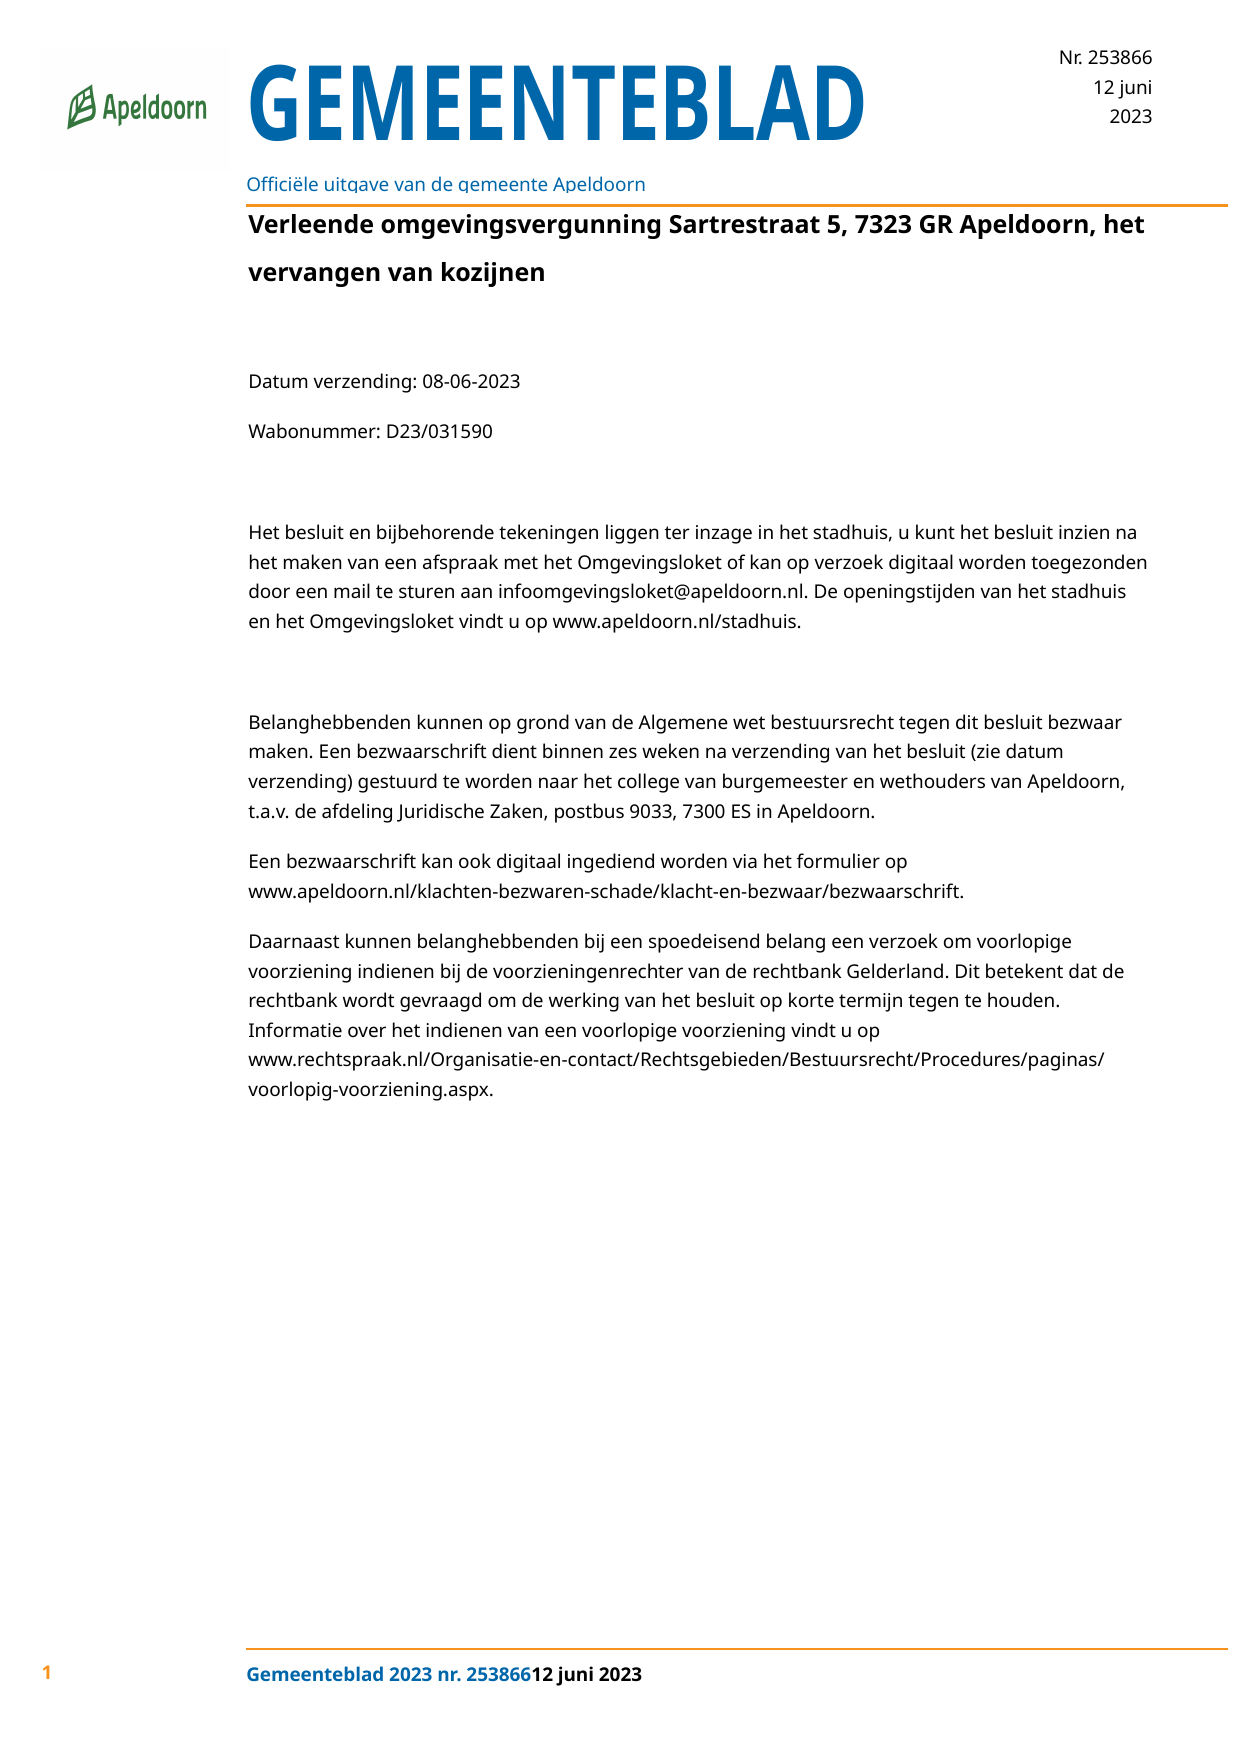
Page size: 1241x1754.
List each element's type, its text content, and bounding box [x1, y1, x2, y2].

text Verleende omgevingsvergunning Sartrestraat 5, 7323 GR Apeldoorn, het vervangen van kozijnen [248, 207, 1152, 288]
text Daarnaast kunnen belanghebbenden bij een spoedeisend belang een verzoek om voorlopige voorziening indienen bij de voorzieningenrechter van de rechtbank Gelderland. Dit betekent dat de rechtbank wordt gevraagd om de werking van het besluit op korte termijn tegen te houden. Informatie over het indienen van een voorlopige voorziening vindt u op www.rechtspraak.nl/Organisatie-en-contact/Rechtsgebieden/Bestuursrecht/Procedures/paginas/voorlopig-voorziening.aspx. [248, 928, 1152, 1102]
text Belanghebbenden kunnen op grond van de Algemene wet bestuursrecht tegen dit besluit bezwaar maken. Een bezwaarschrift dient binnen zes weken na verzending van het besluit (zie datum verzending) gestuurd te worden naar het college van burgemeester en wethouders van Apeldoorn, t.a.v. de afdeling Juridische Zaken, postbus 9033, 7300 ES in Apeldoorn. [248, 709, 1152, 824]
text Datum verzending: 08-06-2023 [248, 368, 1152, 394]
picture [41, 47, 231, 172]
text Het besluit en bijbehorende tekeningen liggen ter inzage in het stadhuis, u kunt het besluit inzien na het maken van een afspraak met het Omgevingsloket of kan op verzoek digitaal worden toegezonden door een mail te sturen aan infoomgevingsloket@apeldoorn.nl. De openingstijden van het stadhuis en het Omgevingsloket vindt u op www.apeldoorn.nl/stadhuis. [248, 519, 1152, 634]
text Een bezwaarschrift kan ook digitaal ingediend worden via het formulier op www.apeldoorn.nl/klachten-bezwaren-schade/klacht-en-bezwaar/bezwaarschrift. [248, 848, 1152, 904]
text Wabonummer: D23/031590 [248, 419, 1152, 444]
